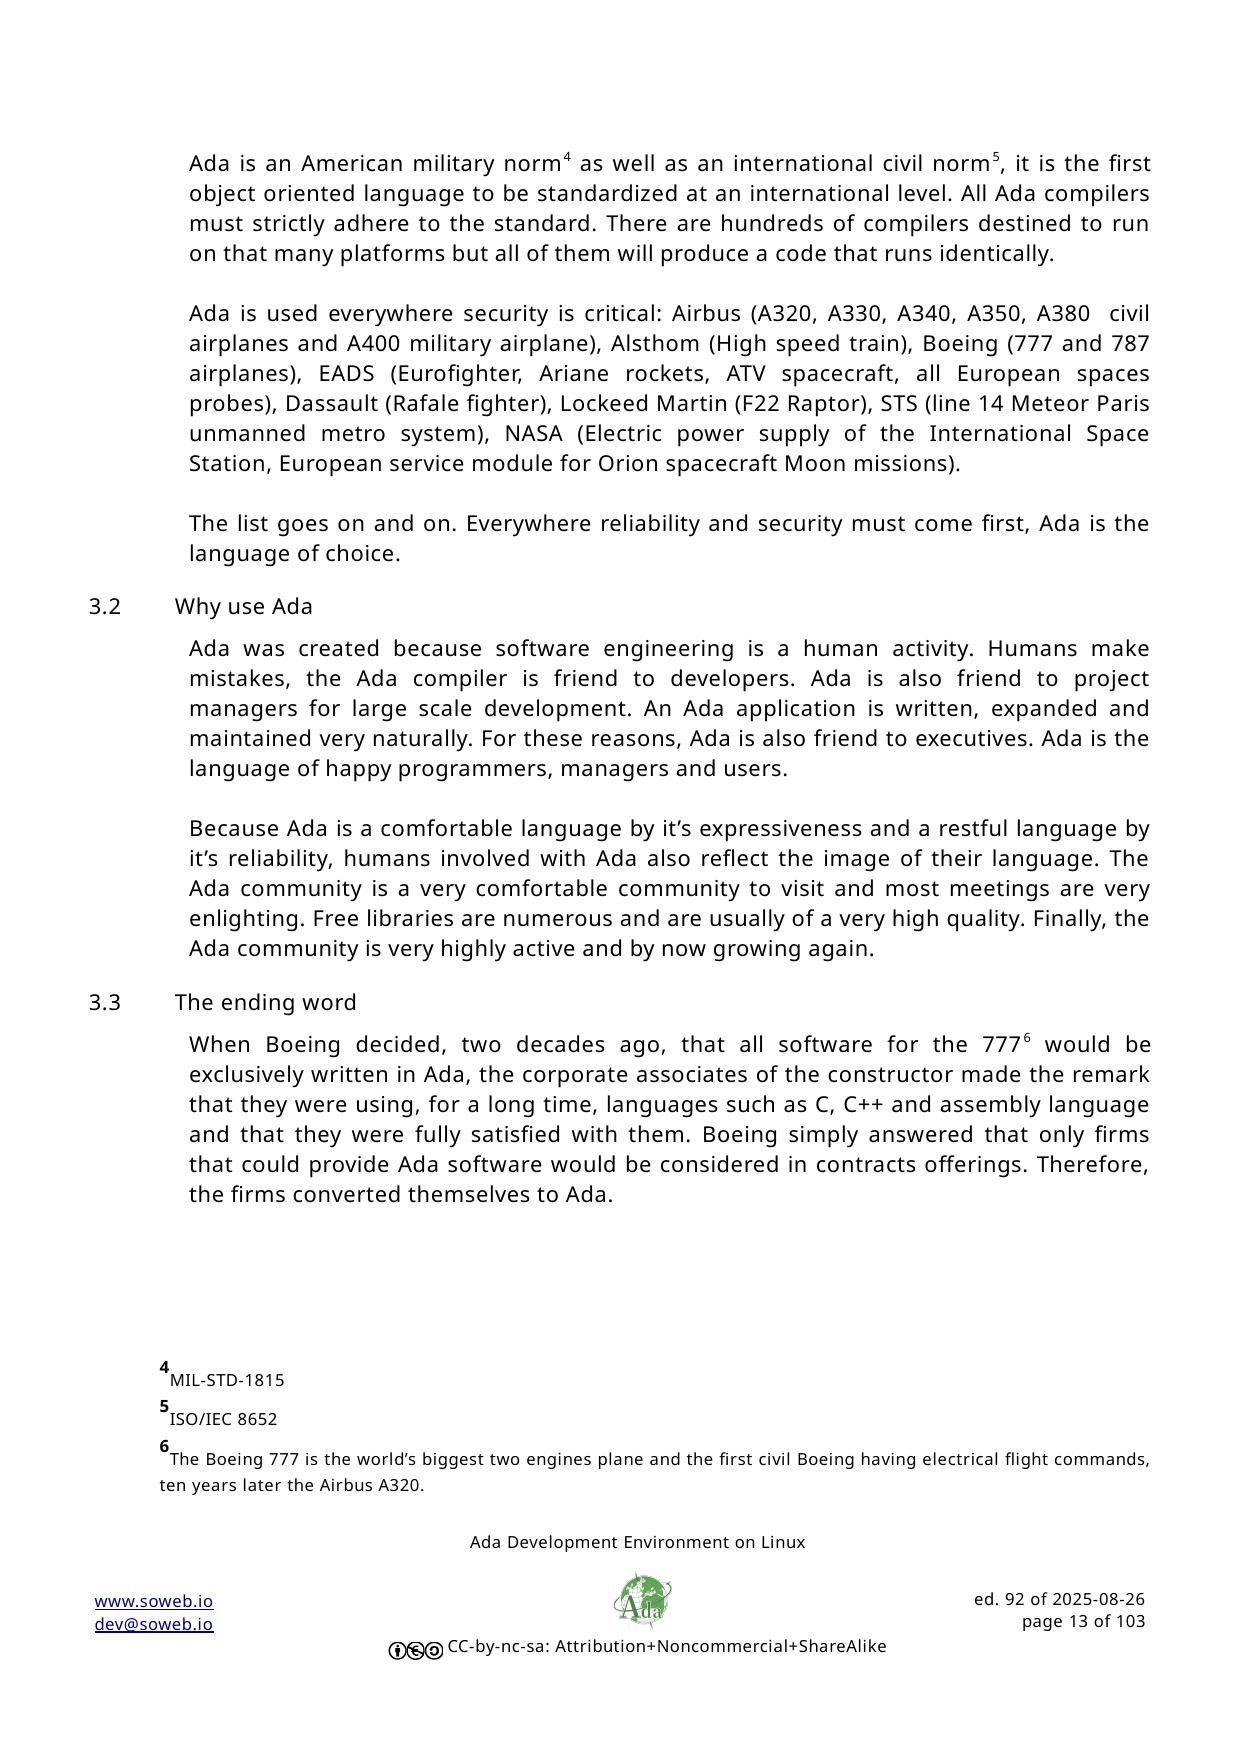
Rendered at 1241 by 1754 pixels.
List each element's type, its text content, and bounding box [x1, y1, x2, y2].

text Ada was created because software engineering is a human activity. Humans make mistakes, the Ada compiler is friend to developers. Ada is also friend to project managers for large scale development. An Ada application is written, expanded and maintained very naturally. For these reasons, Ada is also friend to executives. Ada is the language of happy programmers, managers and users. [189, 633, 1152, 783]
picture [388, 1642, 443, 1660]
text The Boeing 777 is the world’s biggest two engines plane and the first civil Boeing having electrical flight commands, ten years later the Airbus A320. [159, 1434, 1152, 1496]
text MIL-STD-1815 [159, 1355, 1152, 1395]
picture [613, 1571, 672, 1630]
text Because Ada is a comfortable language by it’s expressiveness and a restful language by it’s reliability, humans involved with Ada also reflect the image of their language. The Ada community is a very comfortable community to visit and most meetings are very enlighting. Free libraries are numerous and are usually of a very high quality. Finally, the Ada community is very highly active and by now growing again. [189, 813, 1152, 963]
text The list goes on and on. Everywhere reliability and security must come first, Ada is the language of choice. [189, 508, 1152, 568]
text ISO/IEC 8652 [159, 1395, 1152, 1434]
subtitle The ending word [88, 987, 1152, 1017]
text Ada is used everywhere security is critical: Airbus (A320, A330, A340, A350, A380 civil airplanes and A400 military airplane), Alsthom (High speed train), Boeing (777 and 787 airplanes), EADS (Eurofighter, Ariane rockets, ATV spacecraft, all European spaces probes), Dassault (Rafale fighter), Lockeed Martin (F22 Raptor), STS (line 14 Meteor Paris unmanned metro system), NASA (Electric power supply of the International Space Station, European service module for Orion spacecraft Moon missions). [189, 298, 1152, 478]
subtitle Why use Ada [88, 591, 1152, 621]
text Ada is an American military norm as well as an international civil norm, it is the first object oriented language to be standardized at an international level. All Ada compilers must strictly adhere to the standard. There are hundreds of compilers destined to run on that many platforms but all of them will produce a code that runs identically. [189, 148, 1152, 268]
text When Boeing decided, two decades ago, that all software for the 777 would be exclusively written in Ada, the corporate associates of the constructor made the remark that they were using, for a long time, languages such as C, C++ and assembly language and that they were fully satisfied with them. Boeing simply answered that only firms that could provide Ada software would be considered in contracts offerings. Therefore, the firms converted themselves to Ada. [189, 1028, 1152, 1208]
